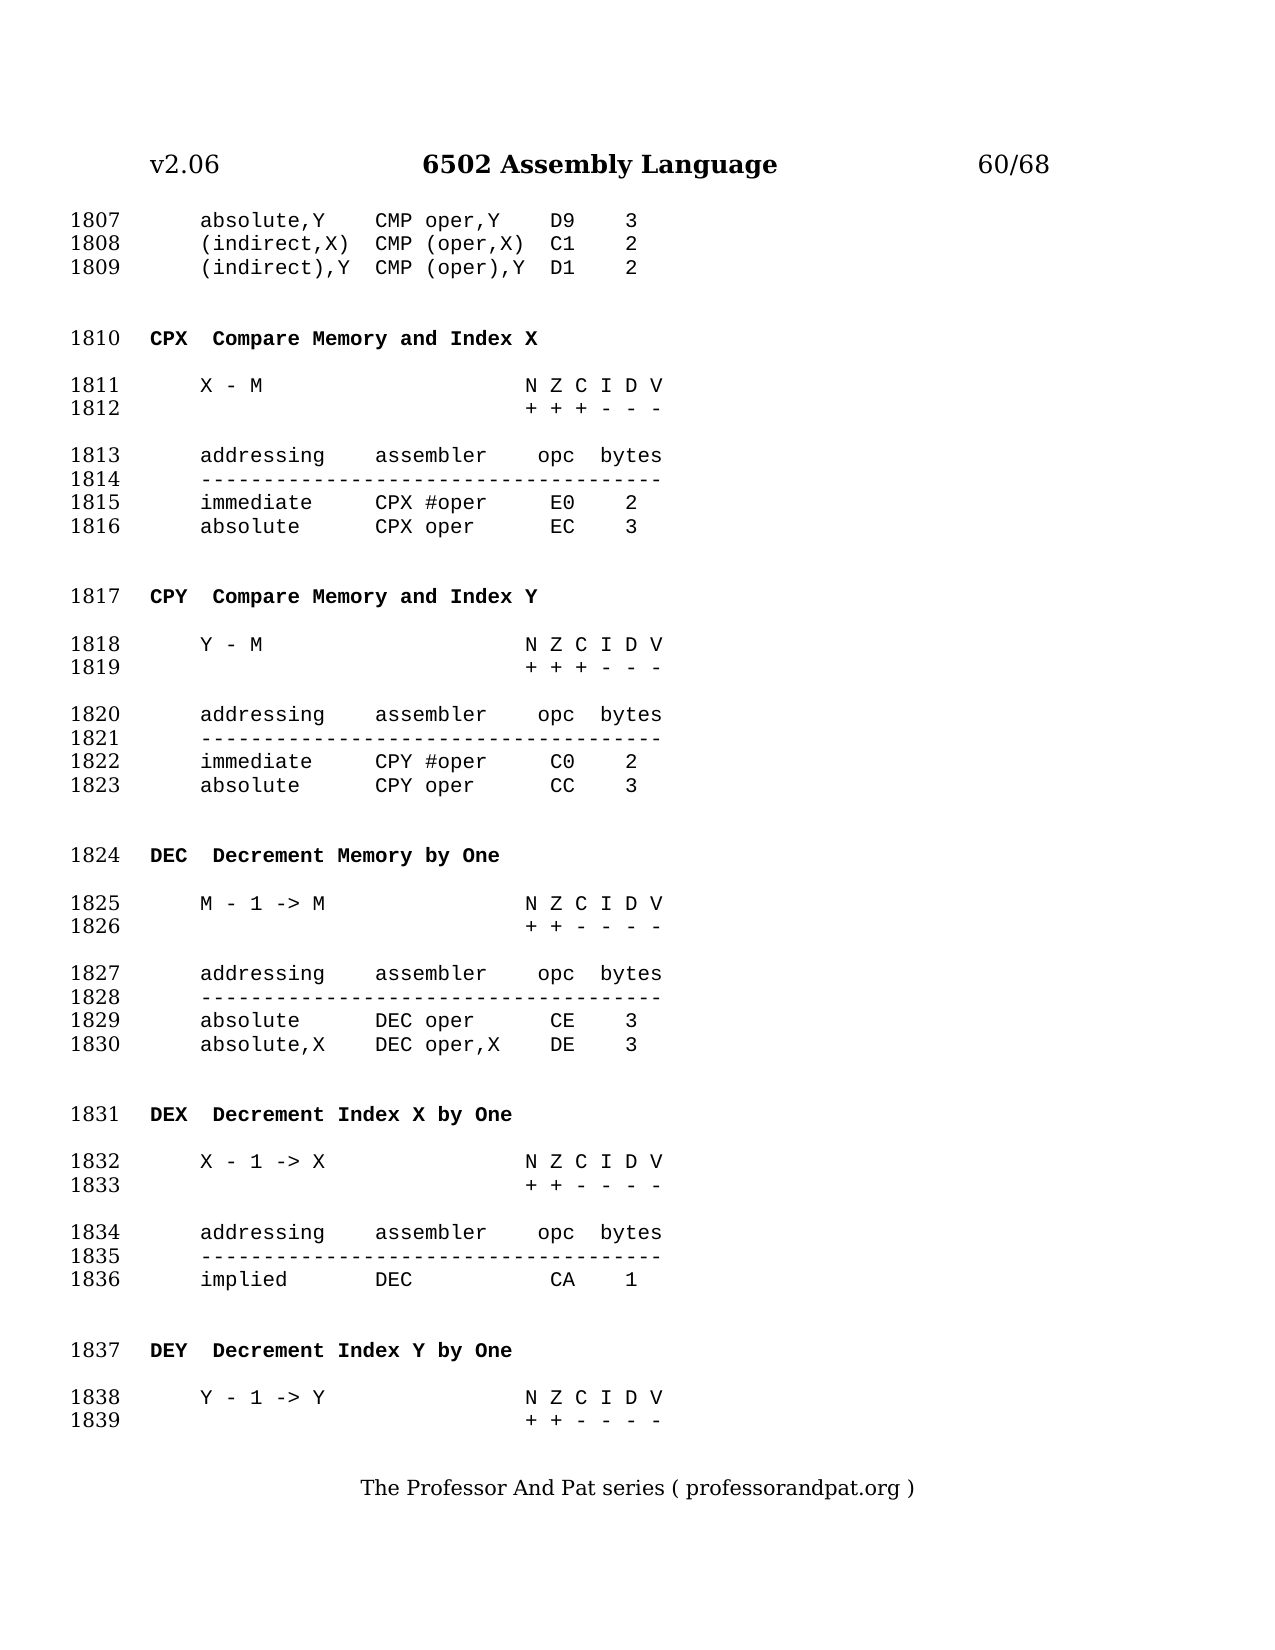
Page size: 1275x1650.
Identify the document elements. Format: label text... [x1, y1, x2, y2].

text DEC Decrement Memory by One [150, 846, 1125, 869]
text implied DEC CA 1 [150, 1269, 1125, 1293]
text addressing assembler opc bytes [150, 704, 1125, 728]
text + + + - - - [150, 657, 1125, 681]
text DEY Decrement Index Y by One [150, 1340, 1125, 1363]
text CPY Compare Memory and Index Y [150, 587, 1125, 610]
text addressing assembler opc bytes [150, 1222, 1125, 1246]
text X - M N Z C I D V [150, 375, 1125, 398]
text M - 1 -> M N Z C I D V [150, 893, 1125, 916]
text immediate CPY #oper C0 2 [150, 751, 1125, 775]
text absolute,Y CMP oper,Y D9 3 [150, 210, 1125, 233]
text ------------------------------------- [150, 728, 1125, 751]
text + + - - - - [150, 916, 1125, 940]
text ------------------------------------- [150, 469, 1125, 492]
text (indirect),Y CMP (oper),Y D1 2 [150, 257, 1125, 281]
text + + - - - - [150, 1175, 1125, 1199]
text DEX Decrement Index X by One [150, 1104, 1125, 1128]
text X - 1 -> X N Z C I D V [150, 1152, 1125, 1175]
text addressing assembler opc bytes [150, 445, 1125, 469]
text Y - 1 -> Y N Z C I D V [150, 1387, 1125, 1411]
text ------------------------------------- [150, 987, 1125, 1010]
text absolute CPY oper CC 3 [150, 775, 1125, 798]
text CPX Compare Memory and Index X [150, 328, 1125, 351]
text immediate CPX #oper E0 2 [150, 492, 1125, 516]
text Y - M N Z C I D V [150, 634, 1125, 657]
text ------------------------------------- [150, 1246, 1125, 1269]
text absolute,X DEC oper,X DE 3 [150, 1034, 1125, 1057]
text absolute DEC oper CE 3 [150, 1010, 1125, 1034]
text addressing assembler opc bytes [150, 963, 1125, 987]
text (indirect,X) CMP (oper,X) C1 2 [150, 233, 1125, 257]
text + + - - - - [150, 1411, 1125, 1434]
text absolute CPX oper EC 3 [150, 516, 1125, 539]
text + + + - - - [150, 398, 1125, 422]
